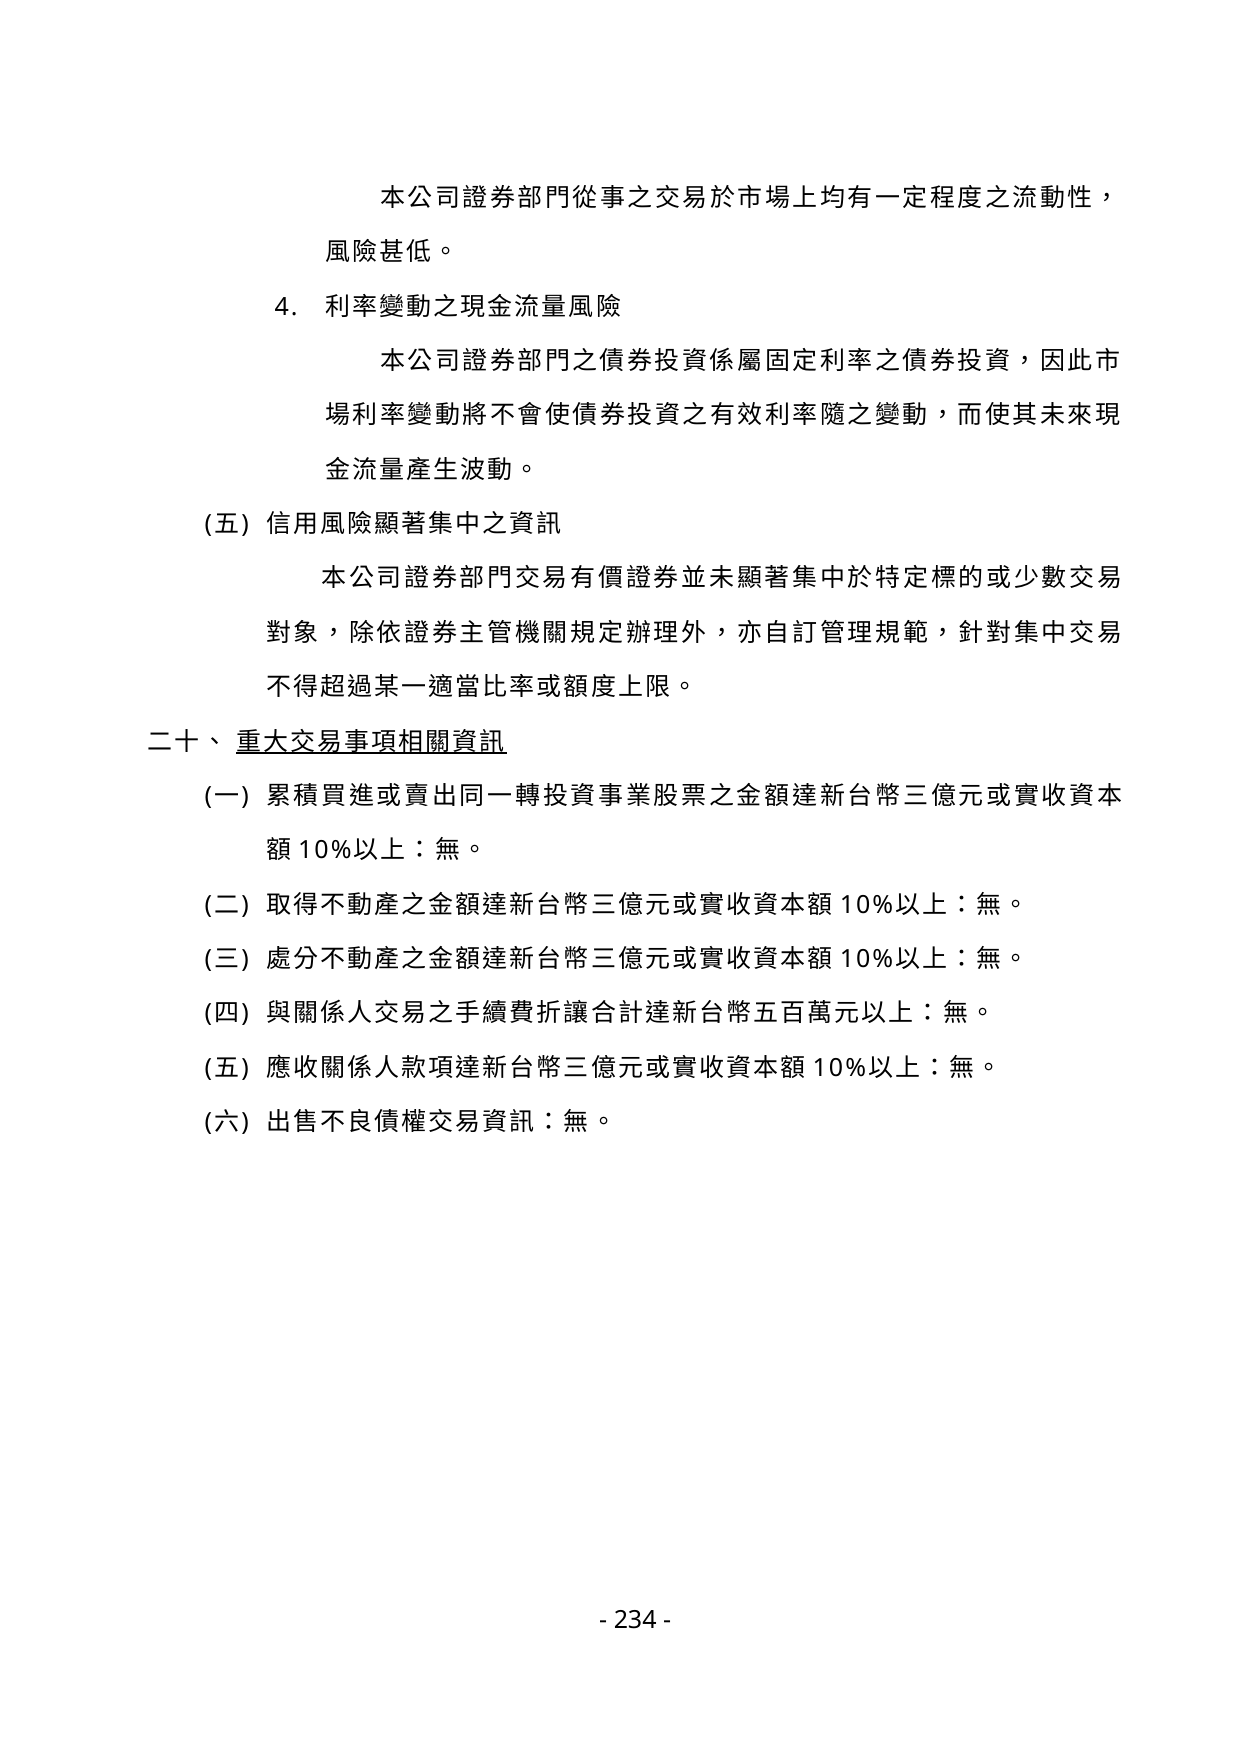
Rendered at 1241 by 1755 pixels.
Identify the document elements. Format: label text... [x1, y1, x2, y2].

text 4. 利率變動之現金流量風險 [266, 286, 1122, 322]
text (三) 處分不動產之金額達新台幣三億元或實收資本額10%以上：無。 [177, 938, 1122, 975]
text (四) 與關係人交易之手續費折讓合計達新台幣五百萬元以上：無。 [177, 993, 1122, 1029]
text (一) 累積買進或賣出同一轉投資事業股票之金額達新台幣三億元或實收資本額10%以上：無。 [177, 775, 1122, 866]
text 本公司證券部門交易有價證券並未顯著集中於特定標的或少數交易對象，除依證券主管機關規定辦理外，亦自訂管理規範，針對集中交易不得超過某一適當比率或額度上限。 [266, 558, 1122, 703]
text (五) 信用風險顯著集中之資訊 [177, 503, 1122, 540]
text (二) 取得不動產之金額達新台幣三億元或實收資本額10%以上：無。 [177, 884, 1122, 920]
text 本公司證券部門從事之交易於市場上均有一定程度之流動性，風險甚低。 [325, 177, 1122, 268]
text (六) 出售不良債權交易資訊：無。 [177, 1102, 1122, 1138]
text 二十、 重大交易事項相關資訊 [148, 721, 1122, 757]
text 本公司證券部門之債券投資係屬固定利率之債券投資，因此市場利率變動將不會使債券投資之有效利率隨之變動，而使其未來現金流量產生波動。 [325, 340, 1122, 485]
text (五) 應收關係人款項達新台幣三億元或實收資本額10%以上：無。 [177, 1047, 1122, 1083]
